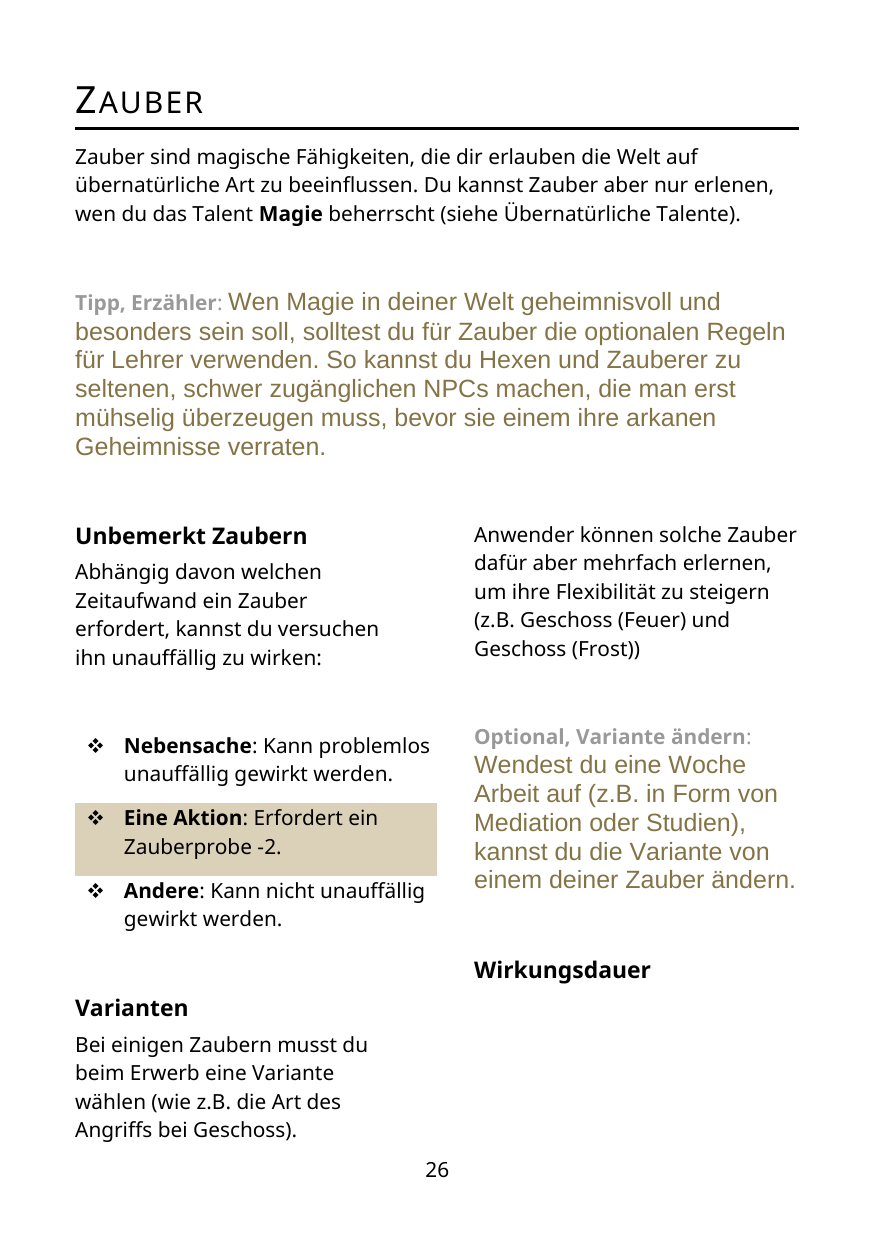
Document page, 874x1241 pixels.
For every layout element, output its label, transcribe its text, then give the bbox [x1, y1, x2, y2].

text Bei einigen Zaubern musst du beim Erwerb eine Variante wählen (wie z.B. die Art des Angriffs bei Geschoss). [75, 1030, 400, 1144]
text Abhängig davon welchen Zeitaufwand ein Zauber erfordert, kannst du versuchen ihn unauffällig zu wirken: [75, 557, 400, 671]
table_header Nebensache: Kann problemlos unauffällig gewirkt werden. [75, 731, 437, 803]
subtitle Unbemerkt Zaubern [75, 520, 400, 551]
text Tipp, Erzähler: Wen Magie in deiner Welt geheimnisvoll und besonders sein soll, solltest du für Zauber die optionalen Regeln für Lehrer verwenden. So kannst du Hexen und Zauberer zu seltenen, schwer zugänglichen NPCs machen, die man erst mühselig überzeugen muss, bevor sie einem ihre arkanen Geheimnisse verraten. [75, 287, 799, 460]
table_cell Eine Aktion: Erfordert ein Zauberprobe -2. [75, 803, 437, 876]
subtitle Wirkungsdauer [474, 954, 799, 985]
subtitle Zauber [75, 74, 799, 127]
text Optional, Variante ändern: Wendest du eine Woche Arbeit auf (z.B. in Form von Mediation oder Studien), kannst du die Variante von einem deiner Zauber ändern. [474, 722, 799, 894]
subtitle Varianten [75, 992, 400, 1024]
text Anwender können solche Zauber dafür aber mehrfach erlernen, um ihre Flexibilität zu steigern (z.B. Geschoss (Feuer) und Geschoss (Frost)) [474, 520, 799, 662]
text Zauber sind magische Fähigkeiten, die dir erlauben die Welt auf übernatürliche Art zu beeinflussen. Du kannst Zauber aber nur erlenen, wen du das Talent Magie beherrscht (siehe Übernatürliche Talente). [75, 142, 799, 227]
table_cell Andere: Kann nicht unauffällig gewirkt werden. [75, 876, 437, 948]
